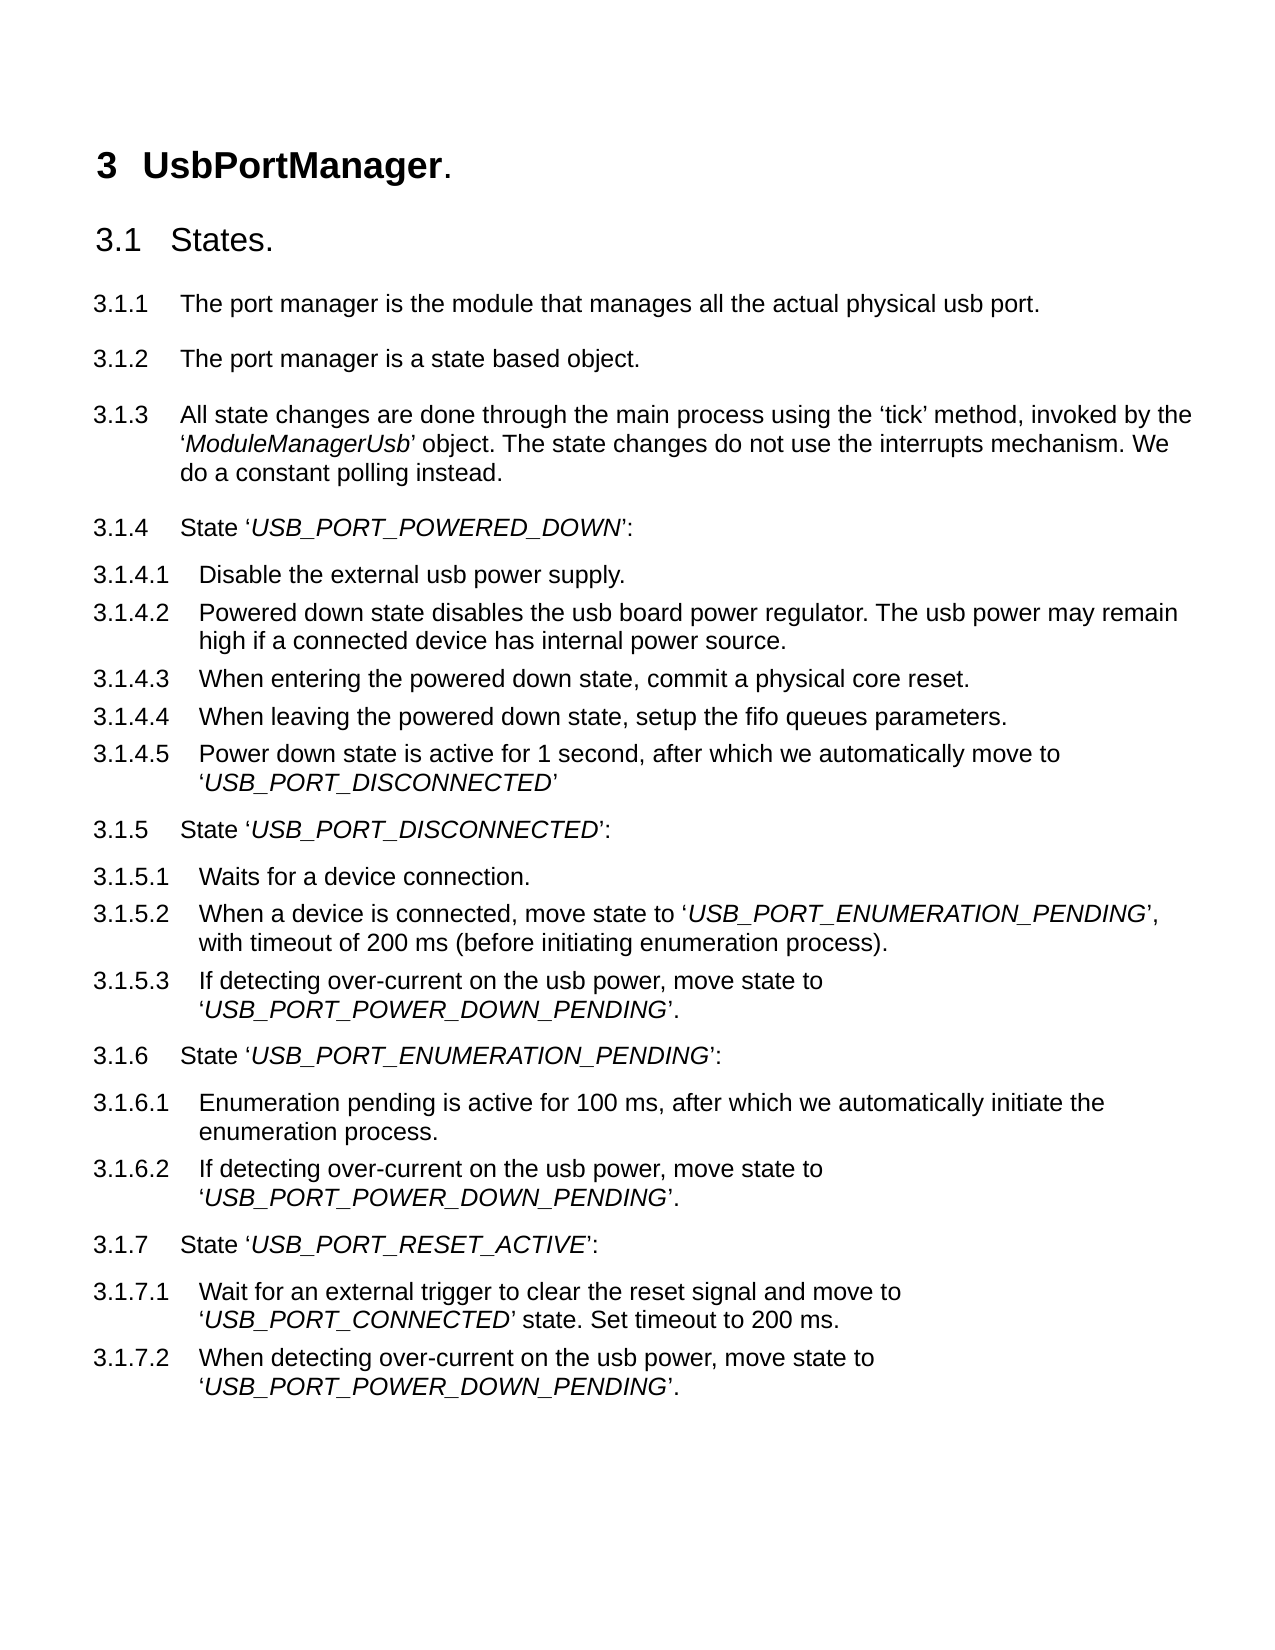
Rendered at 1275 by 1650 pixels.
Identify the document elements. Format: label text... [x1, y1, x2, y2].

subtitle UsbPortManager. [86, 143, 1202, 186]
subtitle States. [86, 219, 1202, 258]
subtitle Disable the external usb power supply. [86, 560, 1202, 589]
subtitle State ‘USB_PORT_DISCONNECTED’: [86, 815, 1202, 844]
subtitle All state changes are done through the main process using the ‘tick’ method, invoked by the ‘ModuleManagerUsb’ object. The state changes do not use the interrupts mechanism. We do a constant polling instead. [86, 400, 1202, 486]
subtitle Enumeration pending is active for 100 ms, after which we automatically initiate the enumeration process. [86, 1088, 1202, 1146]
subtitle If detecting over-current on the usb power, move state to ‘USB_PORT_POWER_DOWN_PENDING’. [86, 1154, 1202, 1212]
subtitle State ‘USB_PORT_POWERED_DOWN’: [86, 513, 1202, 542]
subtitle State ‘USB_PORT_RESET_ACTIVE’: [86, 1230, 1202, 1259]
subtitle State ‘USB_PORT_ENUMERATION_PENDING’: [86, 1041, 1202, 1070]
subtitle The port manager is a state based object. [86, 344, 1202, 373]
subtitle When detecting over-current on the usb power, move state to ‘USB_PORT_POWER_DOWN_PENDING’. [86, 1343, 1202, 1401]
subtitle If detecting over-current on the usb power, move state to ‘USB_PORT_POWER_DOWN_PENDING’. [86, 966, 1202, 1023]
subtitle Waits for a device connection. [86, 862, 1202, 890]
subtitle When entering the powered down state, commit a physical core reset. [86, 664, 1202, 693]
subtitle Power down state is active for 1 second, after which we automatically move to ‘USB_PORT_DISCONNECTED’ [86, 739, 1202, 797]
subtitle When leaving the powered down state, setup the fifo queues parameters. [86, 702, 1202, 731]
subtitle The port manager is the module that manages all the actual physical usb port. [86, 288, 1202, 317]
subtitle When a device is connected, move state to ‘USB_PORT_ENUMERATION_PENDING’, with timeout of 200 ms (before initiating enumeration process). [86, 899, 1202, 957]
subtitle Powered down state disables the usb board power regulator. The usb power may remain high if a connected device has internal power source. [86, 598, 1202, 655]
subtitle Wait for an external trigger to clear the reset signal and move to ‘USB_PORT_CONNECTED’ state. Set timeout to 200 ms. [86, 1277, 1202, 1334]
